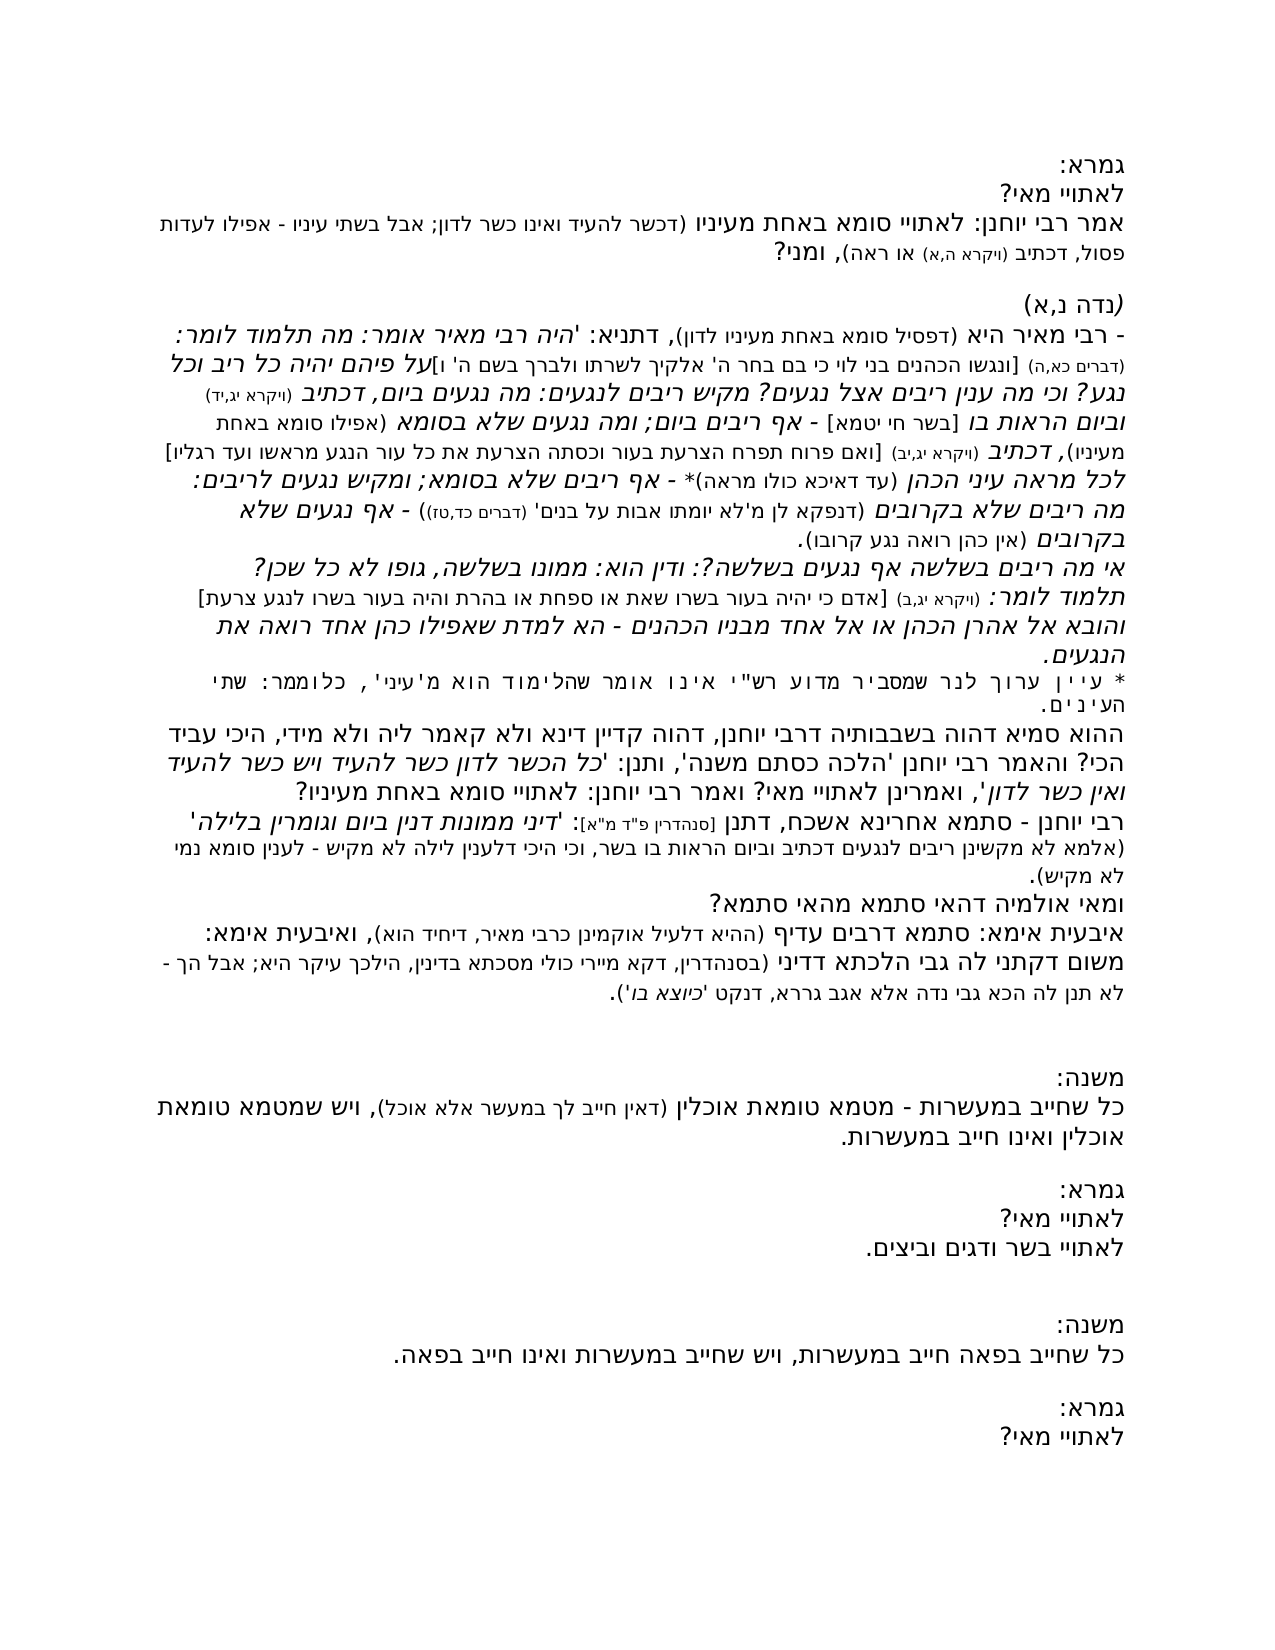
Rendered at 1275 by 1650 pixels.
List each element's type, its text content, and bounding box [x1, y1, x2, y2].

text לאתויי מאי? [150, 1204, 1125, 1233]
text אמר רבי יוחנן: לאתויי סומא באחת מעיניו (דכשר להעיד ואינו כשר לדון; אבל בשתי עיניו - אפילו לעדות פסול, דכתיב (ויקרא ה,א) או ראה), ומני? [150, 208, 1125, 267]
text כל שחייב במעשרות - מטמא טומאת אוכלין (דאין חייב לך במעשר אלא אוכל), ויש שמטמא טומאת אוכלין ואינו חייב במעשרות. [150, 1093, 1125, 1151]
text תלמוד לומר: (ויקרא יג,ב) [אדם כי יהיה בעור בשרו שאת או ספחת או בהרת והיה בעור בשרו לנגע צרעת] והובא אל אהרן הכהן או אל אחד מבניו הכהנים - הא למדת שאפילו כהן אחד רואה את הנגעים. [150, 582, 1125, 670]
text לאתויי מאי? [150, 179, 1125, 208]
text גמרא: [150, 1175, 1125, 1204]
text לאתויי בשר ודגים וביצים. [150, 1233, 1125, 1262]
text גמרא: [150, 150, 1125, 179]
text * עיין ערוך לנר שמסביר מדוע רש"י אינו אומר שהלימוד הוא מ'עיני', כלוממר: שתי העינים. [150, 670, 1125, 719]
text משנה: [150, 1311, 1125, 1340]
text איבעית אימא: סתמא דרבים עדיף (ההיא דלעיל אוקמינן כרבי מאיר, דיחיד הוא), ואיבעית אימא: משום דקתני לה גבי הלכתא דדיני (בסנהדרין, דקא מיירי כולי מסכתא בדינין, הילכך עיקר היא; אבל הך - לא תנן לה הכא גבי נדה אלא אגב גררא, דנקט 'כיוצא בו'). [150, 918, 1125, 1006]
text רבי יוחנן - סתמא אחרינא אשכח, דתנן [סנהדרין פ"ד מ"א]: 'דיני ממונות דנין ביום וגומרין בלילה' (אלמא לא מקשינן ריבים לנגעים דכתיב וביום הראות בו בשר, וכי היכי דלענין לילה לא מקיש - לענין סומא נמי לא מקיש). [150, 807, 1125, 889]
text אי מה ריבים בשלשה אף נגעים בשלשה?: ודין הוא: ממונו בשלשה, גופו לא כל שכן? [150, 553, 1125, 582]
text ההוא סמיא דהוה בשבבותיה דרבי יוחנן, דהוה קדיין דינא ולא קאמר ליה ולא מידי, היכי עביד הכי? והאמר רבי יוחנן 'הלכה כסתם משנה', ותנן: 'כל הכשר לדון כשר להעיד ויש כשר להעיד ואין כשר לדון', ואמרינן לאתויי מאי? ואמר רבי יוחנן: לאתויי סומא באחת מעיניו? [150, 719, 1125, 807]
text גמרא: [150, 1393, 1125, 1422]
text לאתויי מאי? [150, 1422, 1125, 1451]
text משנה: [150, 1063, 1125, 1093]
text ומאי אולמיה דהאי סתמא מהאי סתמא? [150, 889, 1125, 918]
text כל שחייב בפאה חייב במעשרות, ויש שחייב במעשרות ואינו חייב בפאה. [150, 1340, 1125, 1369]
text - רבי מאיר היא (דפסיל סומא באחת מעיניו לדון), דתניא: 'היה רבי מאיר אומר: מה תלמוד לומר: (דברים כא,ה) [ונגשו הכהנים בני לוי כי בם בחר ה' אלקיך לשרתו ולברך בשם ה' ו]על פיהם יהיה כל ריב וכל נגע? וכי מה ענין ריבים אצל נגעים? מקיש ריבים לנגעים: מה נגעים ביום, דכתיב (ויקרא יג,יד) וביום הראות בו [בשר חי יטמא] - אף ריבים ביום; ומה נגעים שלא בסומא (אפילו סומא באחת מעיניו), דכתיב (ויקרא יג,יב) [ואם פרוח תפרח הצרעת בעור וכסתה הצרעת את כל עור הנגע מראשו ועד רגליו] לכל מראה עיני הכהן (עד דאיכא כולו מראה)* - אף ריבים שלא בסומא; ומקיש נגעים לריבים: מה ריבים שלא בקרובים (דנפקא לן מ'לא יומתו אבות על בנים' (דברים כד,טז)) - אף נגעים שלא בקרובים (אין כהן רואה נגע קרובו). [150, 320, 1125, 553]
text (נדה נ,א) [150, 291, 1125, 320]
